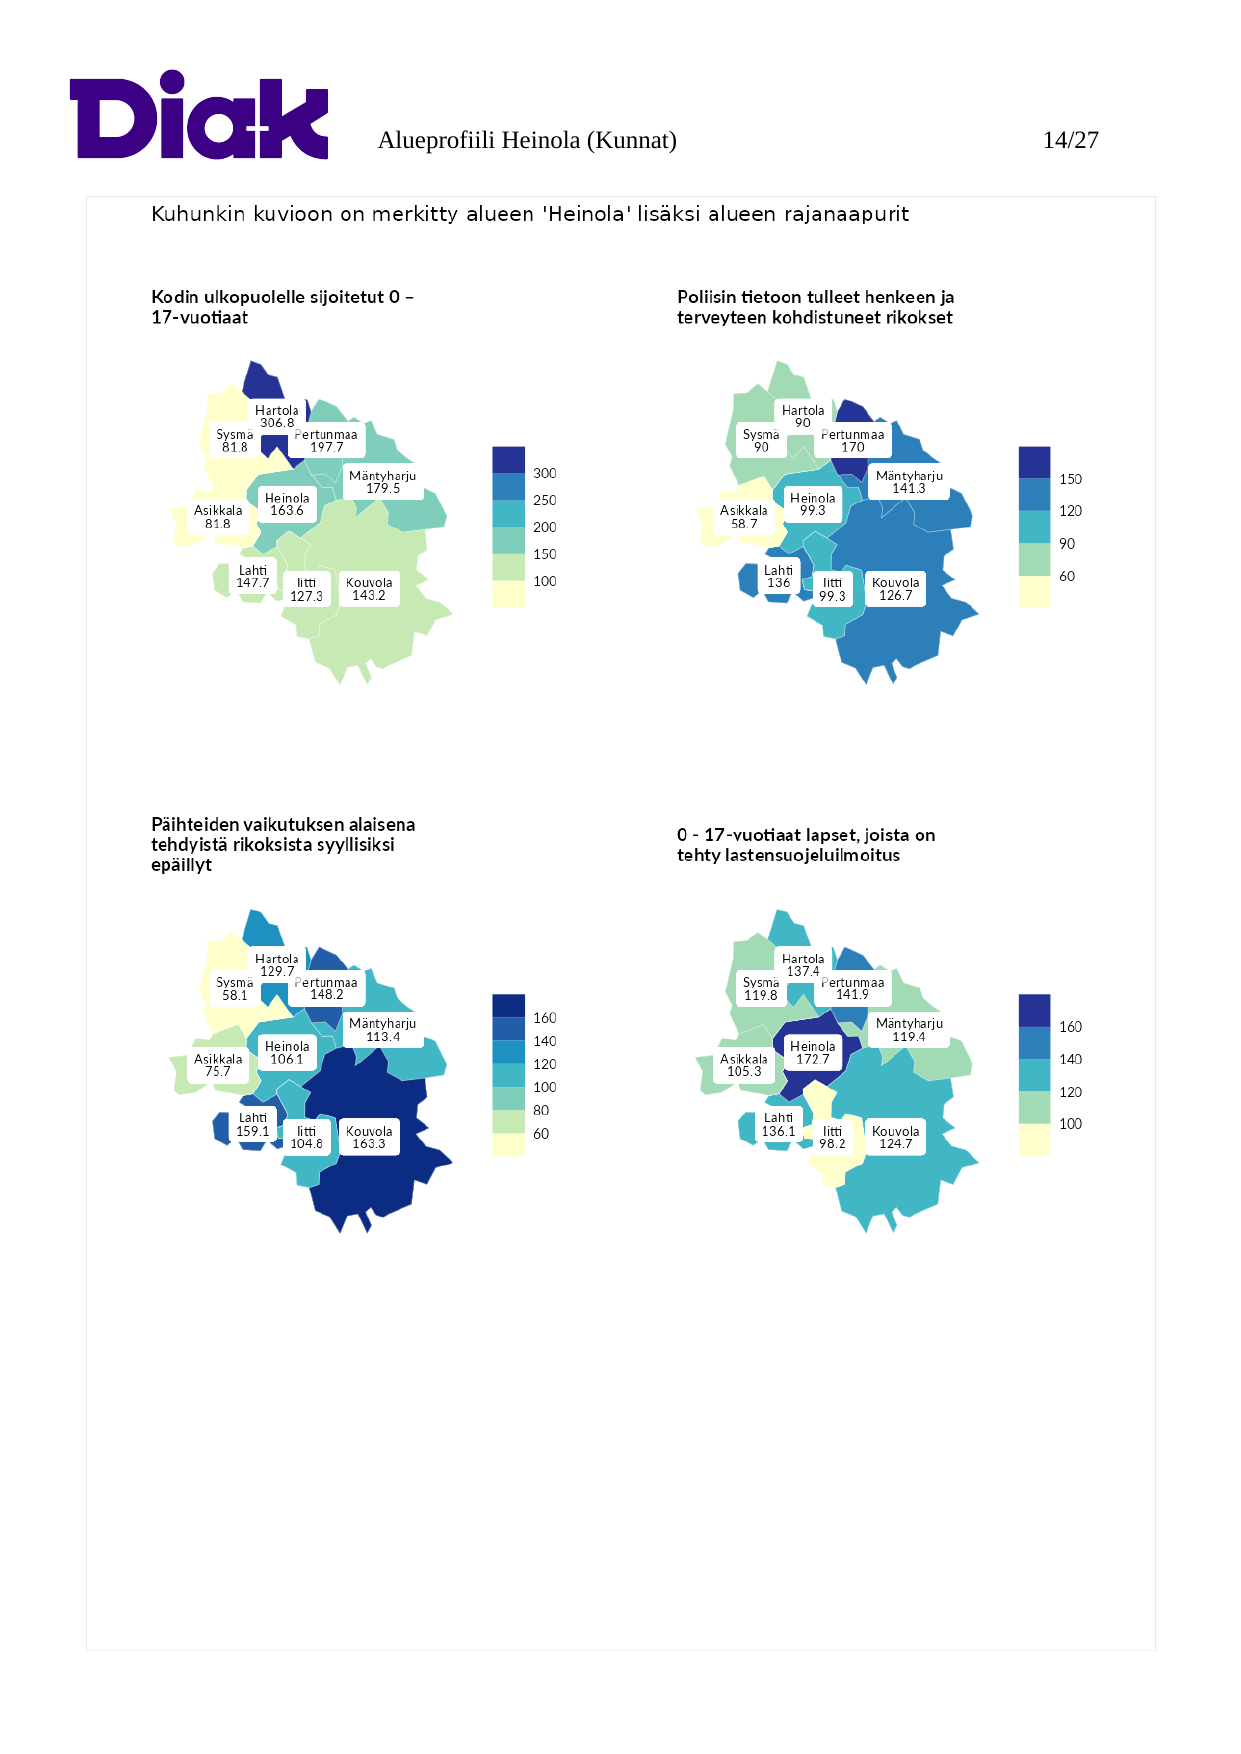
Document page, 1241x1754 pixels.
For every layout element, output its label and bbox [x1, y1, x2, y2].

picture [61, 196, 1179, 1651]
